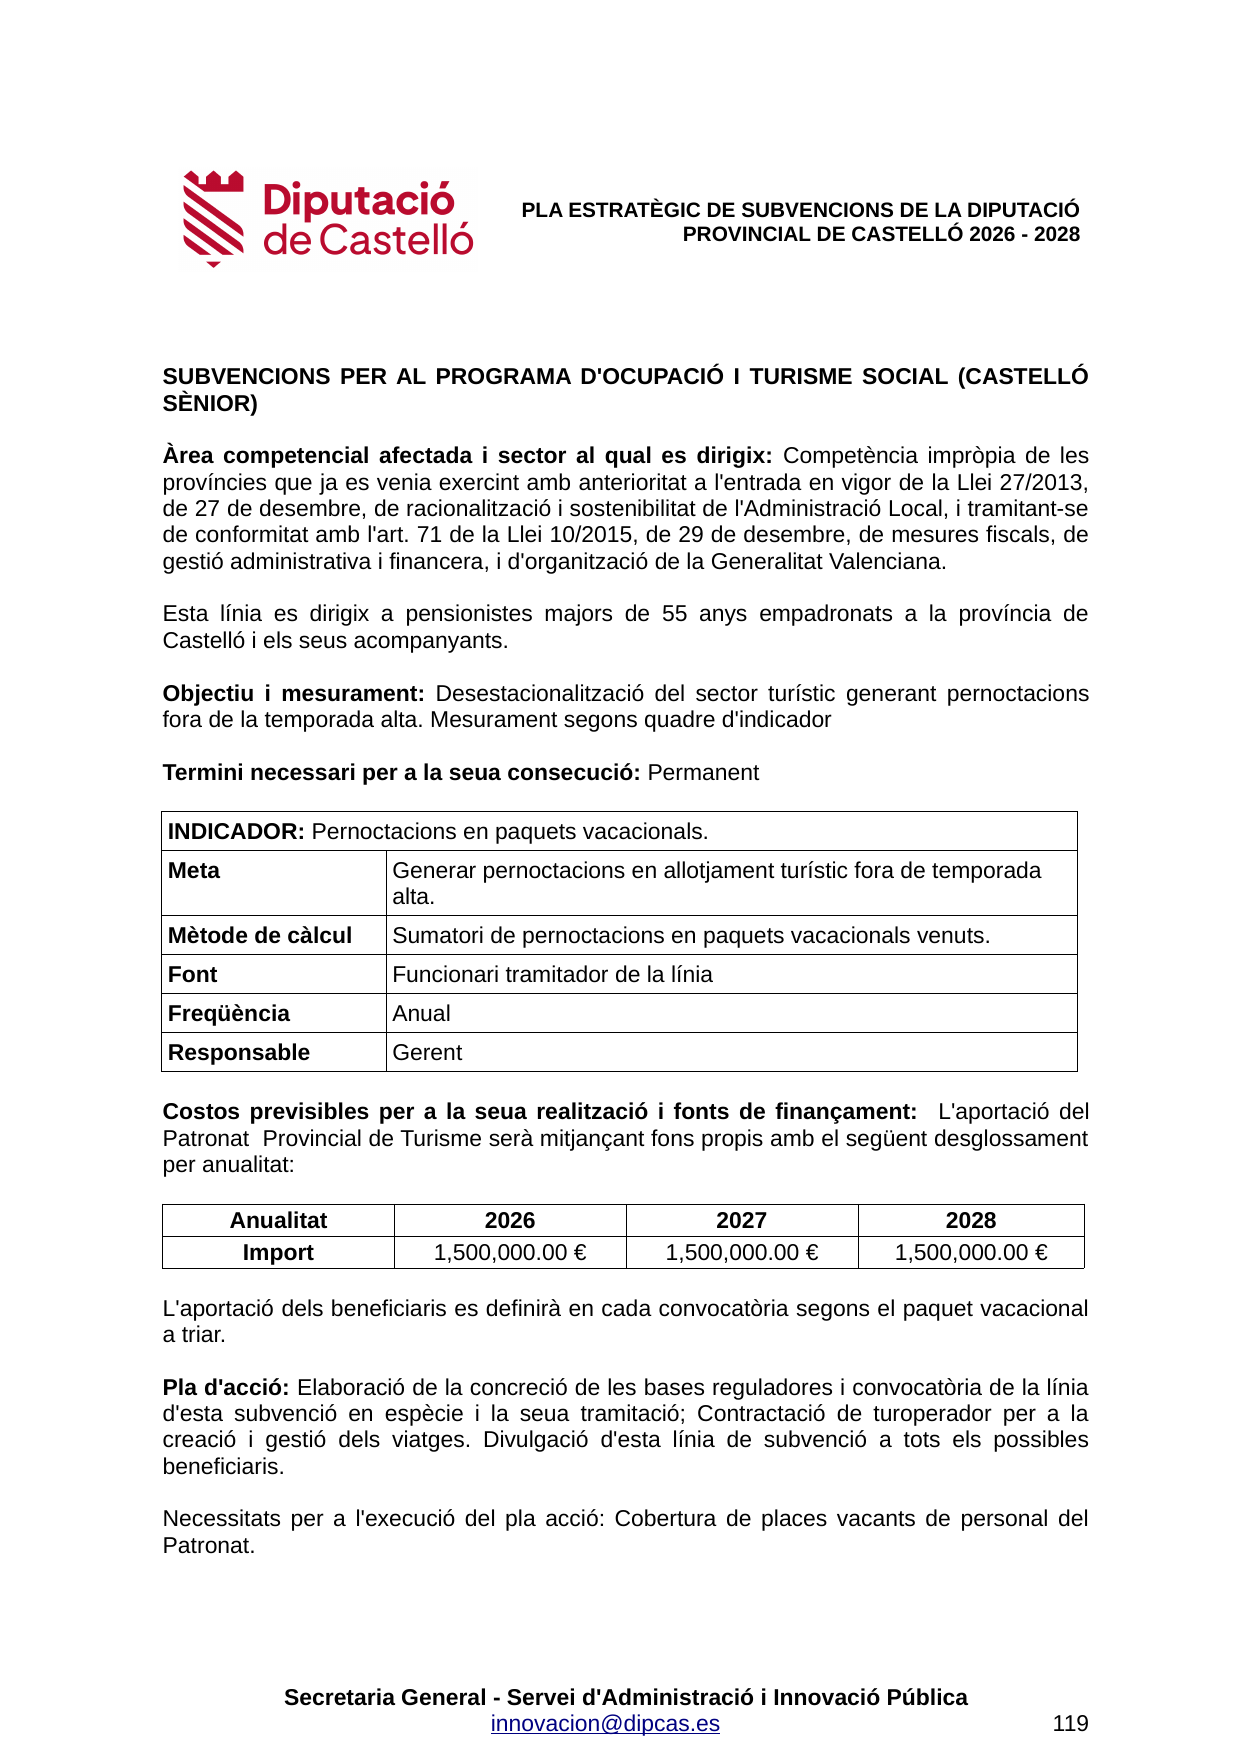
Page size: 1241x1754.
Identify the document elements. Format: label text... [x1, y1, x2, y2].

table_cell Mètode de càlcul [162, 916, 386, 954]
table_header 2026 [395, 1205, 626, 1236]
table_header 2027 [627, 1205, 858, 1236]
table_cell 1.500.000,00 € [859, 1237, 1084, 1268]
table_header Anualitat [163, 1205, 394, 1236]
table_header 2028 [859, 1205, 1084, 1236]
text Àrea competencial afectada i sector al qual es dirigix: Competència impròpia de les províncies que ja es venia exercint amb anterioritat a l'entrada en vigor de la Llei 27/2013, de 27 de desembre, de racionalització i sostenibilitat de l'Administració Local, i tramitant-se de conformitat amb l'art. 71 de la Llei 10/2015, de 29 de desembre, de mesures fiscals, de gestió administrativa i financera, i d'organització de la Generalitat Valenciana. [162, 442, 1089, 574]
table_cell Freqüència [162, 994, 386, 1032]
picture [178, 167, 478, 272]
table_cell Font [162, 955, 386, 993]
text Objectiu i mesurament: Desestacionalització del sector turístic generant pernoctacions fora de la temporada alta. Mesurament segons quadre d'indicador [162, 679, 1089, 732]
table_cell Funcionari tramitador de la línia [387, 955, 1077, 993]
text L'aportació dels beneficiaris es definirà en cada convocatòria segons el paquet vacacional a triar. [162, 1294, 1089, 1347]
table_cell Meta [162, 851, 386, 915]
table_cell Anual [387, 994, 1077, 1032]
text Esta línia es dirigix a pensionistes majors de 55 anys empadronats a la província de Castelló i els seus acompanyants. [162, 600, 1089, 653]
text SUBVENCIONS PER AL PROGRAMA D'OCUPACIÓ I TURISME SOCIAL (CASTELLÓ SÈNIOR) [162, 363, 1089, 416]
table_cell Generar pernoctacions en allotjament turístic fora de temporada alta. [387, 851, 1077, 915]
table_cell Gerent [387, 1033, 1077, 1071]
table_cell Responsable [162, 1033, 386, 1071]
table_cell 1.500.000,00 € [627, 1237, 858, 1268]
table_cell Sumatori de pernoctacions en paquets vacacionals venuts. [387, 916, 1077, 954]
table_cell Import [163, 1237, 394, 1268]
table_cell 1.500.000,00 € [395, 1237, 626, 1268]
text Costos previsibles per a la seua realització i fonts de finançament: L'aportació del Patronat Provincial de Turisme serà mitjançant fons propis amb el següent desglossament per anualitat: [162, 1098, 1089, 1177]
table_header INDICADOR: Pernoctacions en paquets vacacionals. [162, 812, 1077, 850]
text Necessitats per a l'execució del pla acció: Cobertura de places vacants de personal del Patronat. [162, 1505, 1089, 1558]
text Pla d'acció: Elaboració de la concreció de les bases reguladores i convocatòria de la línia d'esta subvenció en espècie i la seua tramitació; Contractació de turoperador per a la creació i gestió dels viatges. Divulgació d'esta línia de subvenció a tots els possibles beneficiaris. [162, 1374, 1089, 1479]
text Termini necessari per a la seua consecució: Permanent [162, 758, 1089, 785]
